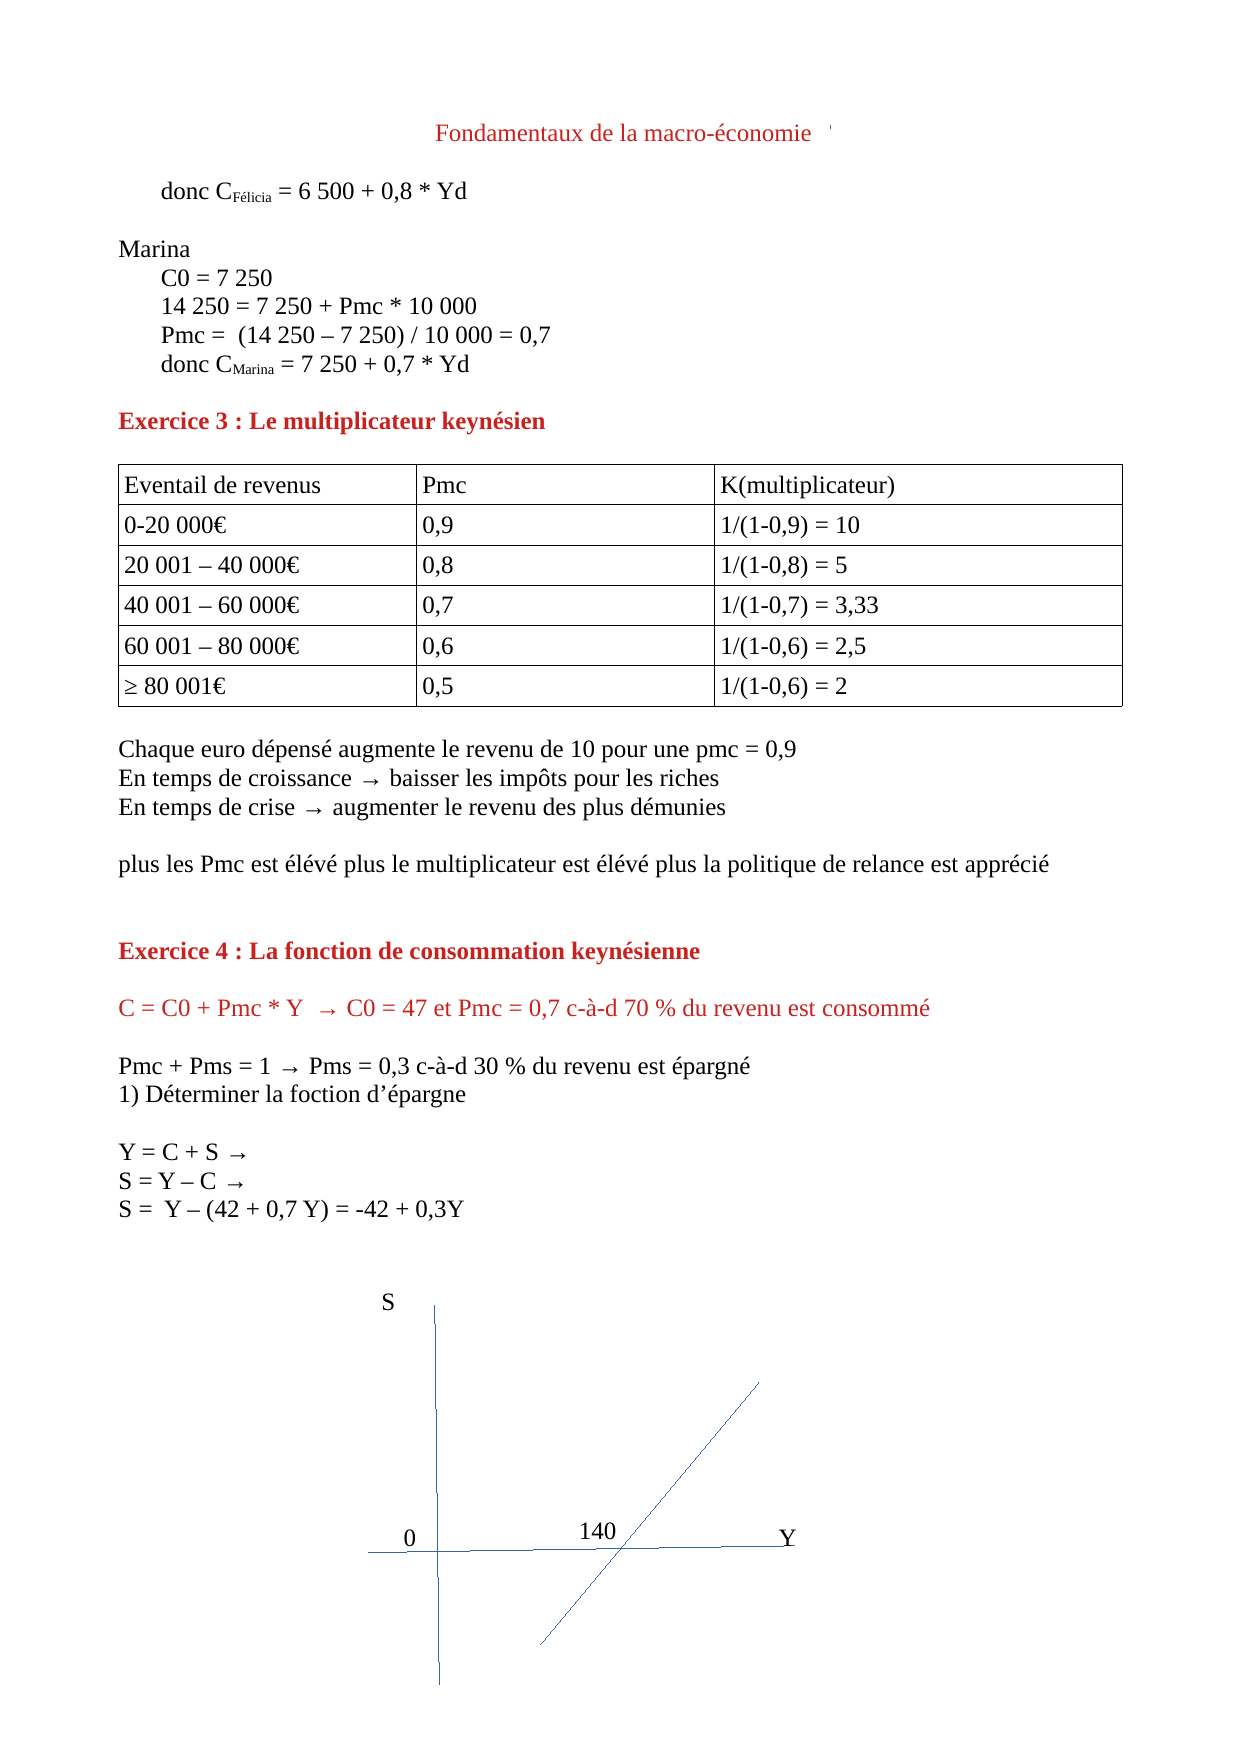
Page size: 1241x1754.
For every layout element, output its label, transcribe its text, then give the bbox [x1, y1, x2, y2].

text Chaque euro dépensé augmente le revenu de 10 pour une pmc = 0,9 [118, 734, 1122, 763]
text Pmc = (14 250 – 7 250) / 10 000 = 0,7 [118, 320, 1122, 349]
text plus les Pmc est élévé plus le multiplicateur est élévé plus la politique de relance est apprécié [118, 849, 1122, 878]
table_cell 0,7 [417, 586, 714, 625]
text Exercice 4 : La fonction de consommation keynésienne [118, 936, 1122, 964]
table_cell 60 001 – 80 000€ [119, 626, 416, 665]
text Marina [118, 234, 1122, 263]
text Pmc + Pms = 1 → Pms = 0,3 c-à-d 30 % du revenu est épargné [118, 1051, 1122, 1079]
table_cell 1/(1-0,6) = 2,5 [715, 626, 1122, 665]
table_header K(multiplicateur) [715, 465, 1122, 504]
text S = Y – C → [118, 1166, 1122, 1194]
table_cell 0,8 [417, 546, 714, 585]
table_cell ≥ 80 001€ [119, 666, 416, 706]
text donc CMarina = 7 250 + 0,7 * Yd [118, 349, 1122, 378]
table_cell 1/(1-0,8) = 5 [715, 546, 1122, 585]
table_cell 0,5 [417, 666, 714, 706]
table_cell 40 001 – 60 000€ [119, 586, 416, 625]
table_cell 20 001 – 40 000€ [119, 546, 416, 585]
table_header Pmc [417, 465, 714, 504]
table_cell 1/(1-0,6) = 2 [715, 666, 1122, 706]
table_cell 1/(1-0,9) = 10 [715, 505, 1122, 544]
text S = Y – (42 + 0,7 Y) = -42 + 0,3Y [118, 1194, 1122, 1223]
text Exercice 3 : Le multiplicateur keynésien [118, 406, 1122, 435]
text donc CFélicia = 6 500 + 0,8 * Yd [118, 176, 1122, 205]
text Y = C + S → [118, 1137, 1122, 1166]
text En temps de crise → augmenter le revenu des plus démunies [118, 792, 1122, 821]
text 1) Déterminer la foction d’épargne [118, 1079, 1122, 1108]
table_cell 0,9 [417, 505, 714, 544]
text En temps de croissance → baisser les impôts pour les riches [118, 763, 1122, 792]
table_cell 0,6 [417, 626, 714, 665]
text C = C0 + Pmc * Y → C0 = 47 et Pmc = 0,7 c-à-d 70 % du revenu est consommé [118, 993, 1122, 1022]
text 14 250 = 7 250 + Pmc * 10 000 [118, 291, 1122, 320]
text C0 = 7 250 [118, 263, 1122, 291]
table_header Eventail de revenus [119, 465, 416, 504]
table_cell 1/(1-0,7) = 3,33 [715, 586, 1122, 625]
table_cell 0-20 000€ [119, 505, 416, 544]
